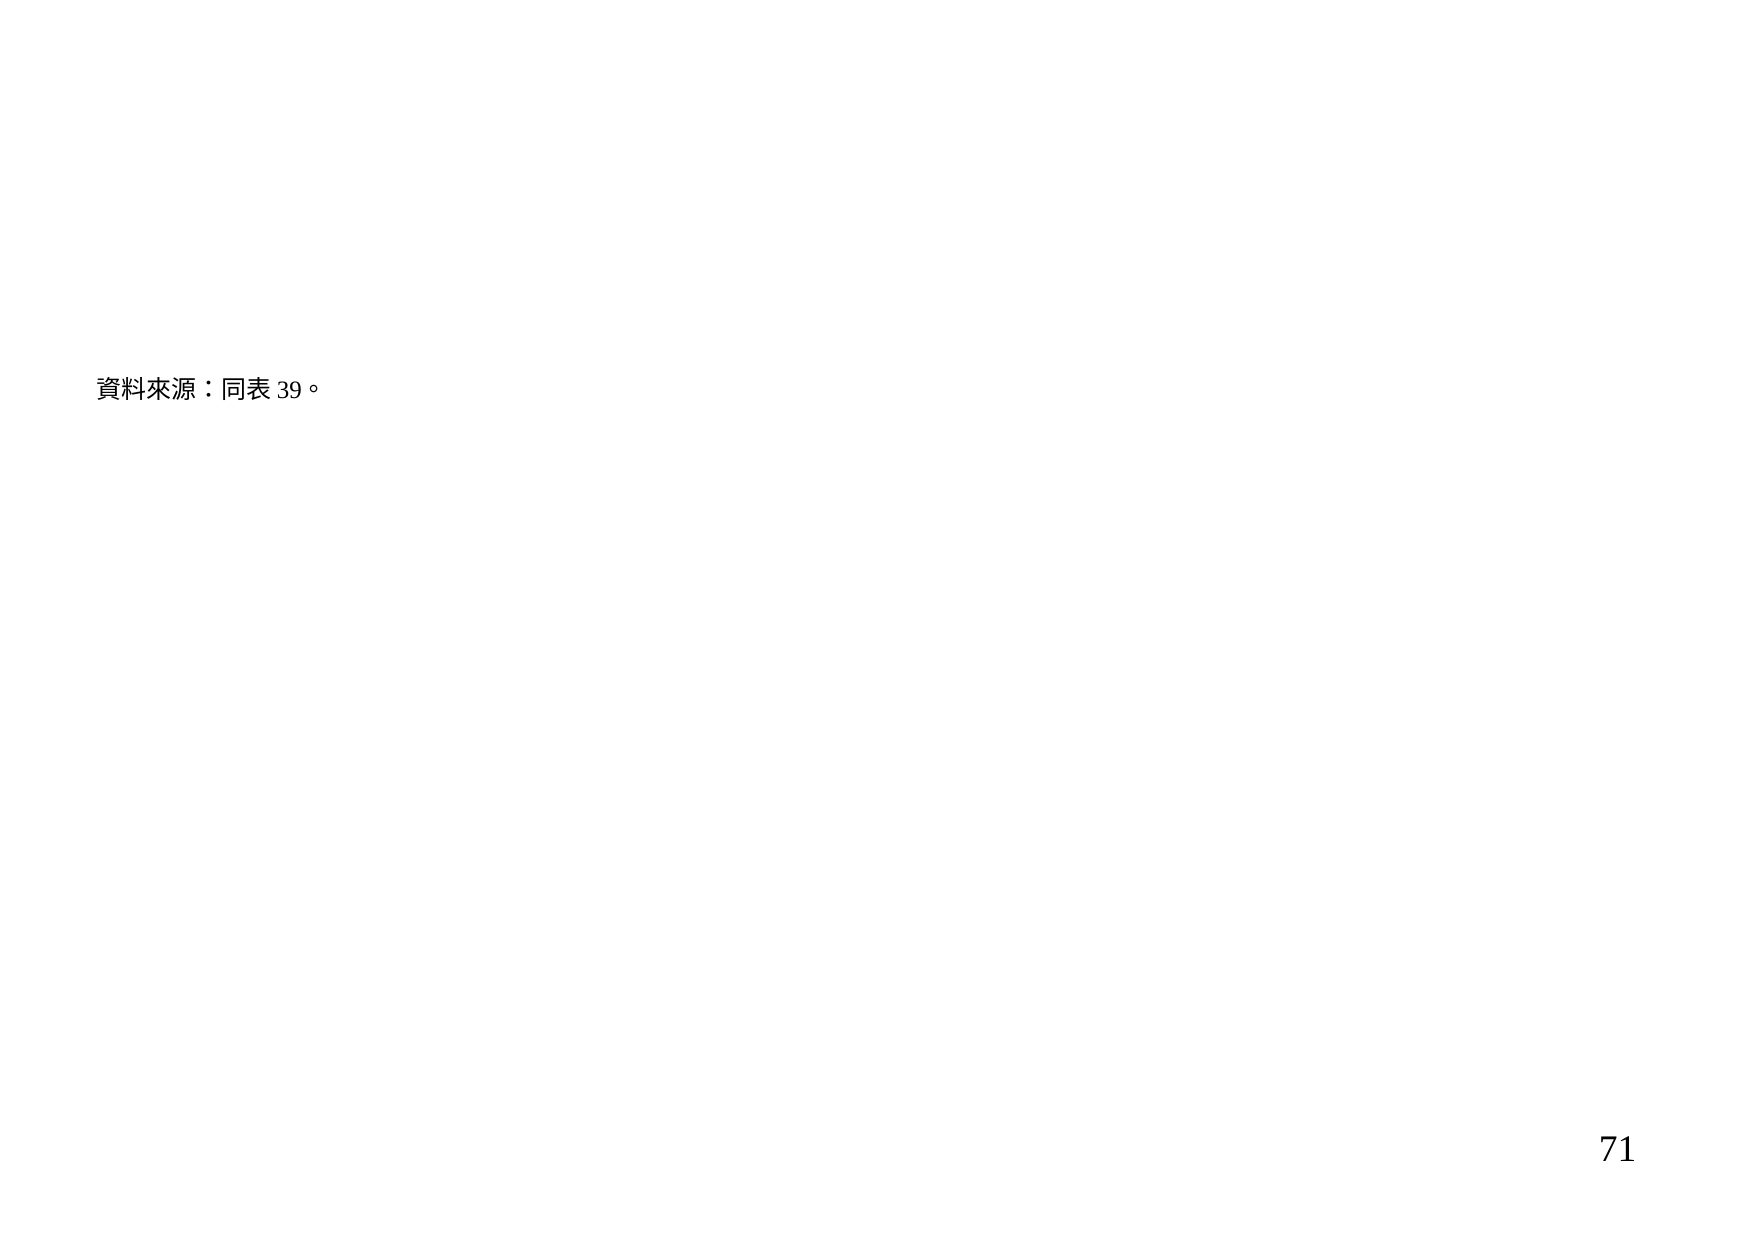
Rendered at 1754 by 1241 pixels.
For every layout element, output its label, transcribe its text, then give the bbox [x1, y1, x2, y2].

text 資料來源：同表39。 [59, 369, 1636, 407]
